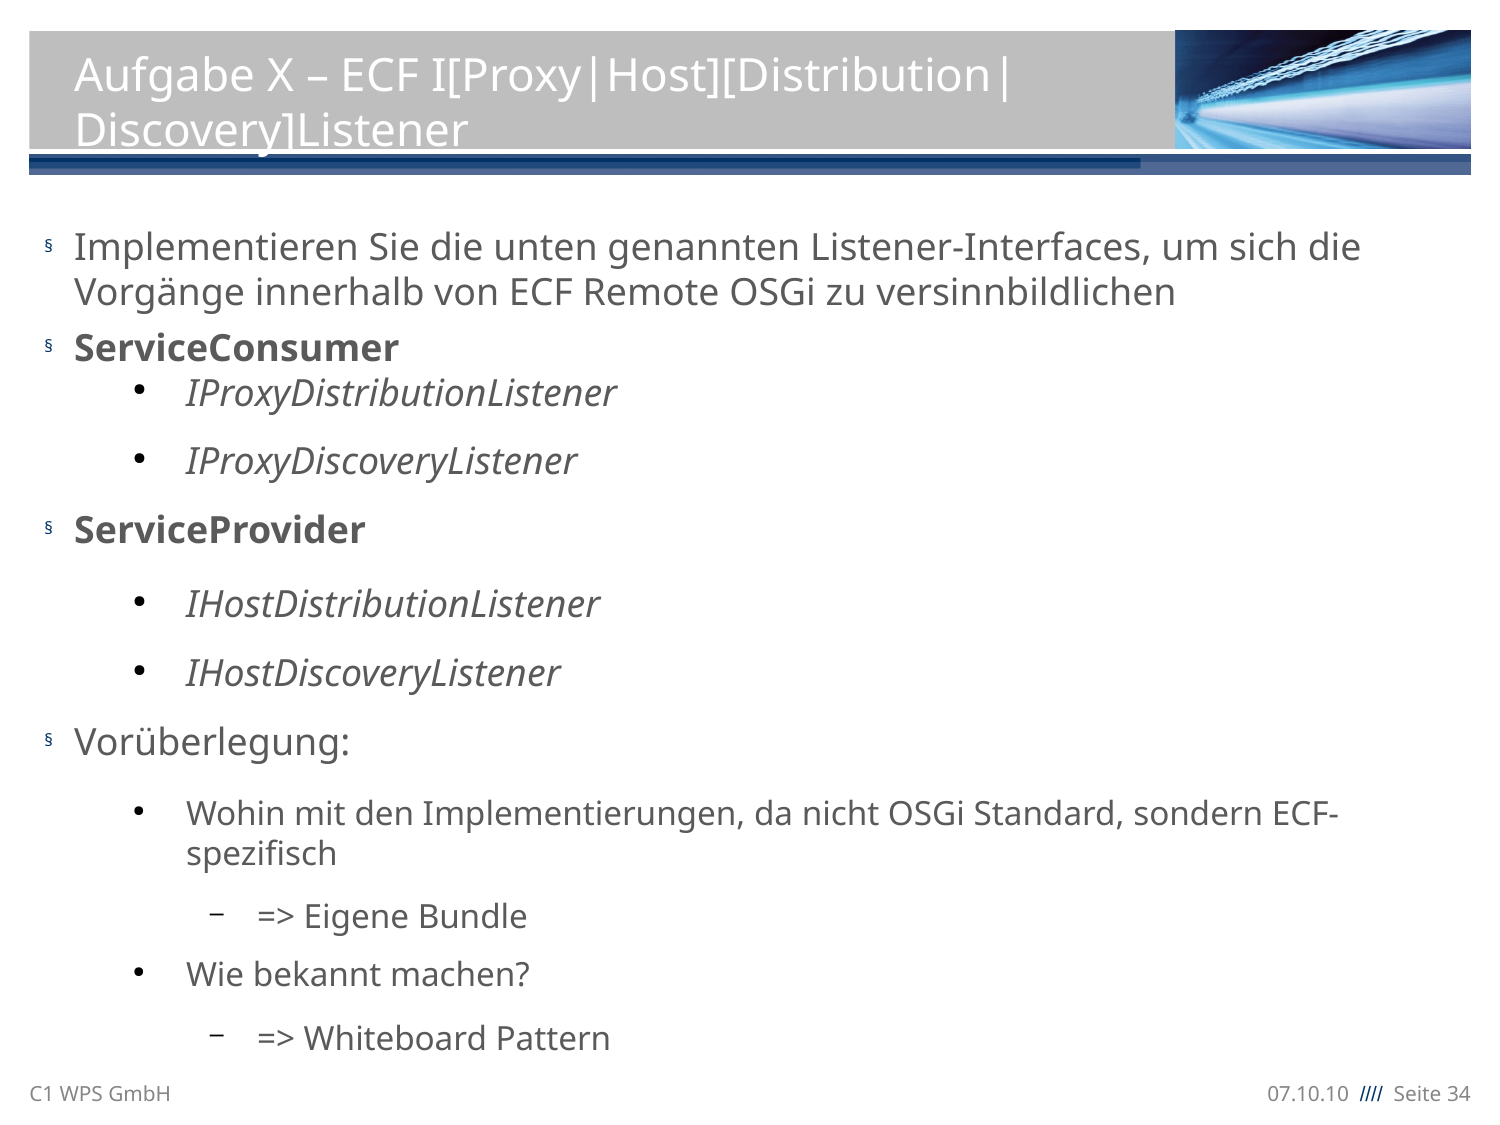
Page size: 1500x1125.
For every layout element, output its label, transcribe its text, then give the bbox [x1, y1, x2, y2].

picture [1175, 30, 1471, 149]
picture [29, 154, 1471, 175]
title Aufgabe X – ECF I[Proxy|Host][Distribution|Discovery]Listener [29, 31, 1176, 149]
list Implementieren Sie die unten genannten Listener-Interfaces, um sich die Vorgänge innerhalb von ECF Remote OSGi zu versinnbildlichen ServiceConsumer IProxyDistributionListener IProxyDiscoveryListener ServiceProvider IHostDistributionListener IHostDiscoveryListener Vorüberlegung: Wohin mit den Implementierungen, da nicht OSGi Standard, sondern ECF-spezifisch => Eigene Bundle Wie bekannt machen? => Whiteboard Pattern [29, 208, 1471, 1059]
